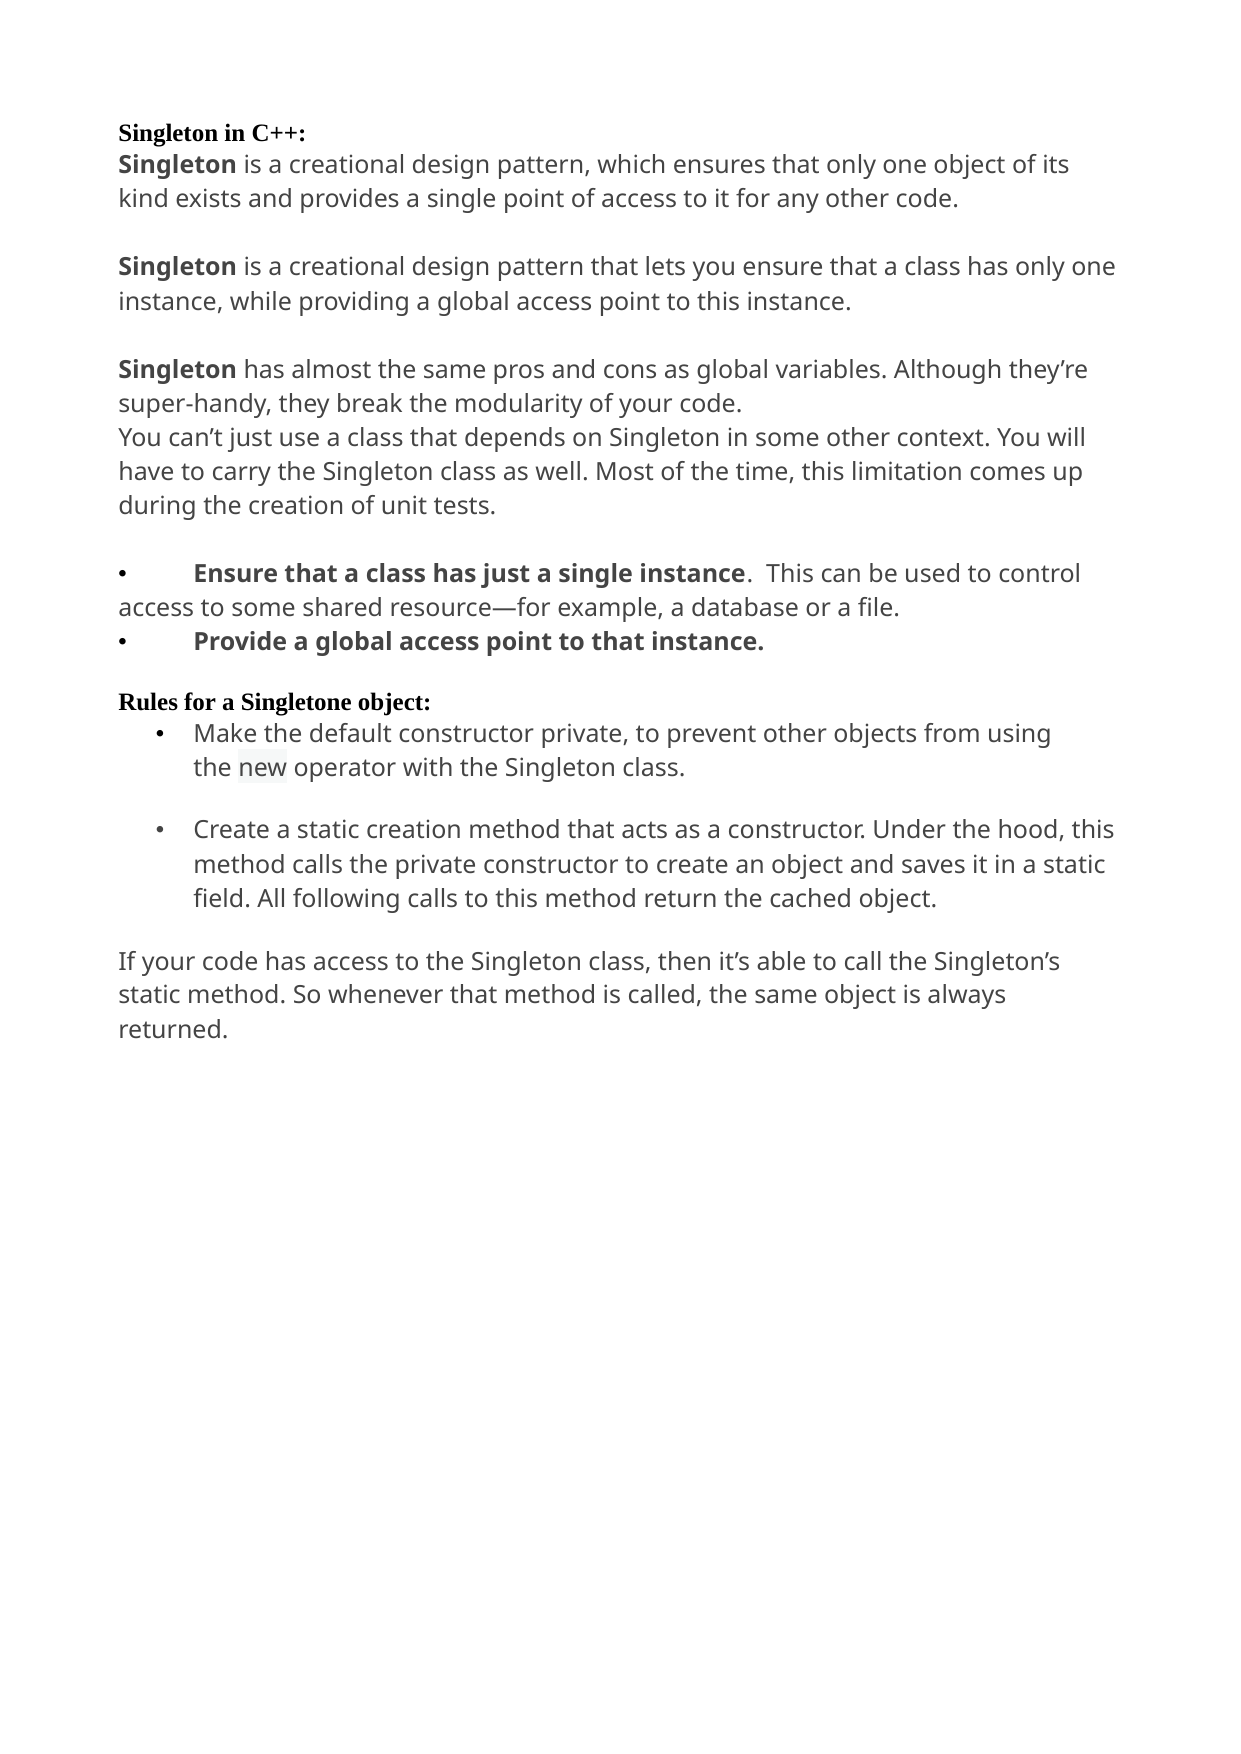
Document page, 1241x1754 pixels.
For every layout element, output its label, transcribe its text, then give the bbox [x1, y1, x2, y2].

text Rules for a Singletone object: [118, 687, 1122, 715]
list Ensure that a class has just a single instance. This can be used to control access to some shared resource—for example, a database or a file. [118, 556, 1122, 624]
text You can’t just use a class that depends on Singleton in some other context. You will have to carry the Singleton class as well. Most of the time, this limitation comes up during the creation of unit tests. [118, 419, 1122, 522]
list Provide a global access point to that instance. [118, 624, 1122, 658]
text Singleton is a creational design pattern, which ensures that only one object of its kind exists and provides a single point of access to it for any other code. [118, 147, 1122, 215]
text Singleton in C++: [118, 118, 1122, 147]
list Make the default constructor private, to prevent other objects from using the new operator with the Singleton class. [156, 715, 1122, 783]
text If your code has access to the Singleton class, then it’s able to call the Singleton’s static method. So whenever that method is called, the same object is always returned. [118, 943, 1122, 1045]
text Singleton is a creational design pattern that lets you ensure that a class has only one instance, while providing a global access point to this instance. [118, 249, 1122, 317]
text Singleton has almost the same pros and cons as global variables. Although they’re super-handy, they break the modularity of your code. [118, 351, 1122, 419]
list Create a static creation method that acts as a constructor. Under the hood, this method calls the private constructor to create an object and saves it in a static field. All following calls to this method return the cached object. [156, 812, 1122, 914]
